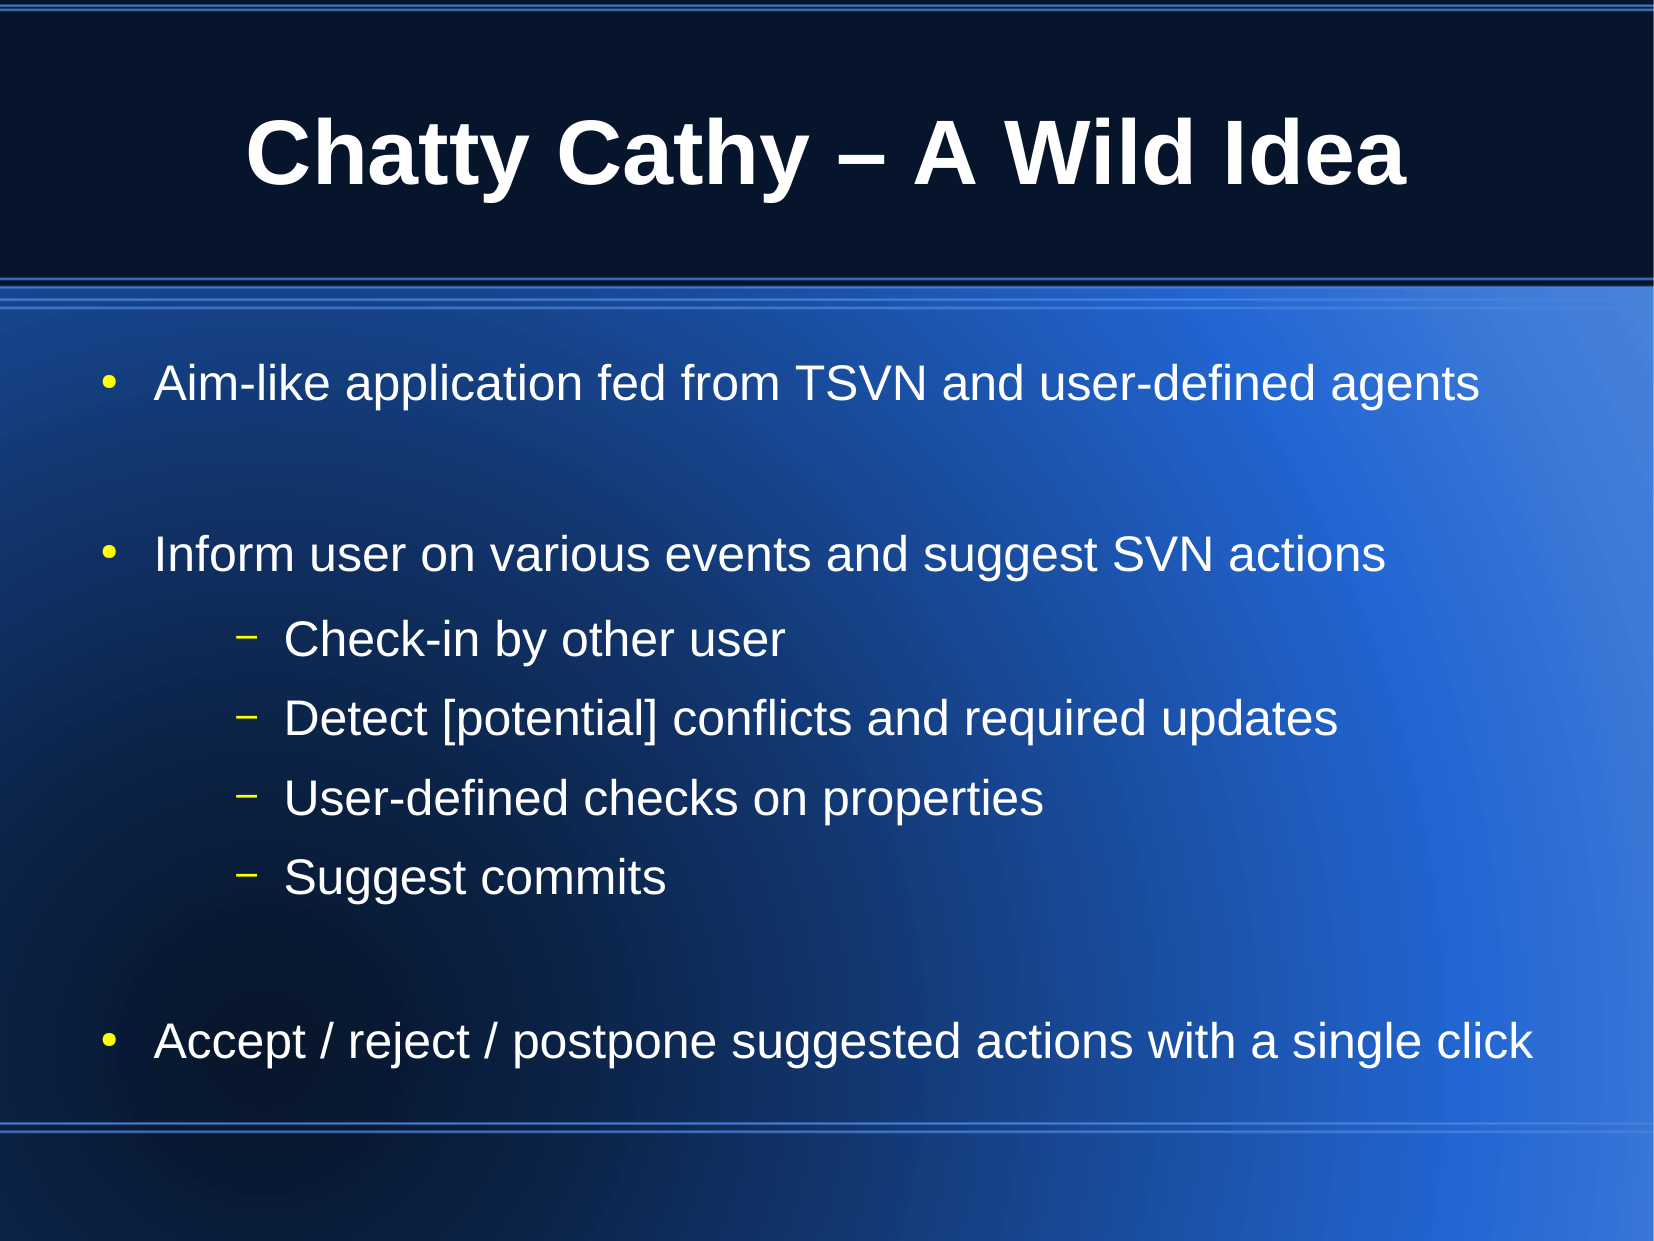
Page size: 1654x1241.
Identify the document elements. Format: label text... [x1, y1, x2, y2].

list Aim-like application fed from TSVN and user-defined agents Inform user on various events and suggest SVN actions Check-in by other user Detect [potential] conflicts and required updates User-defined checks on properties Suggest commits Accept / reject / postpone suggested actions with a single click [82, 355, 1571, 1123]
picture [0, 0, 1654, 1241]
title Chatty Cathy – A Wild Idea [82, 49, 1571, 257]
